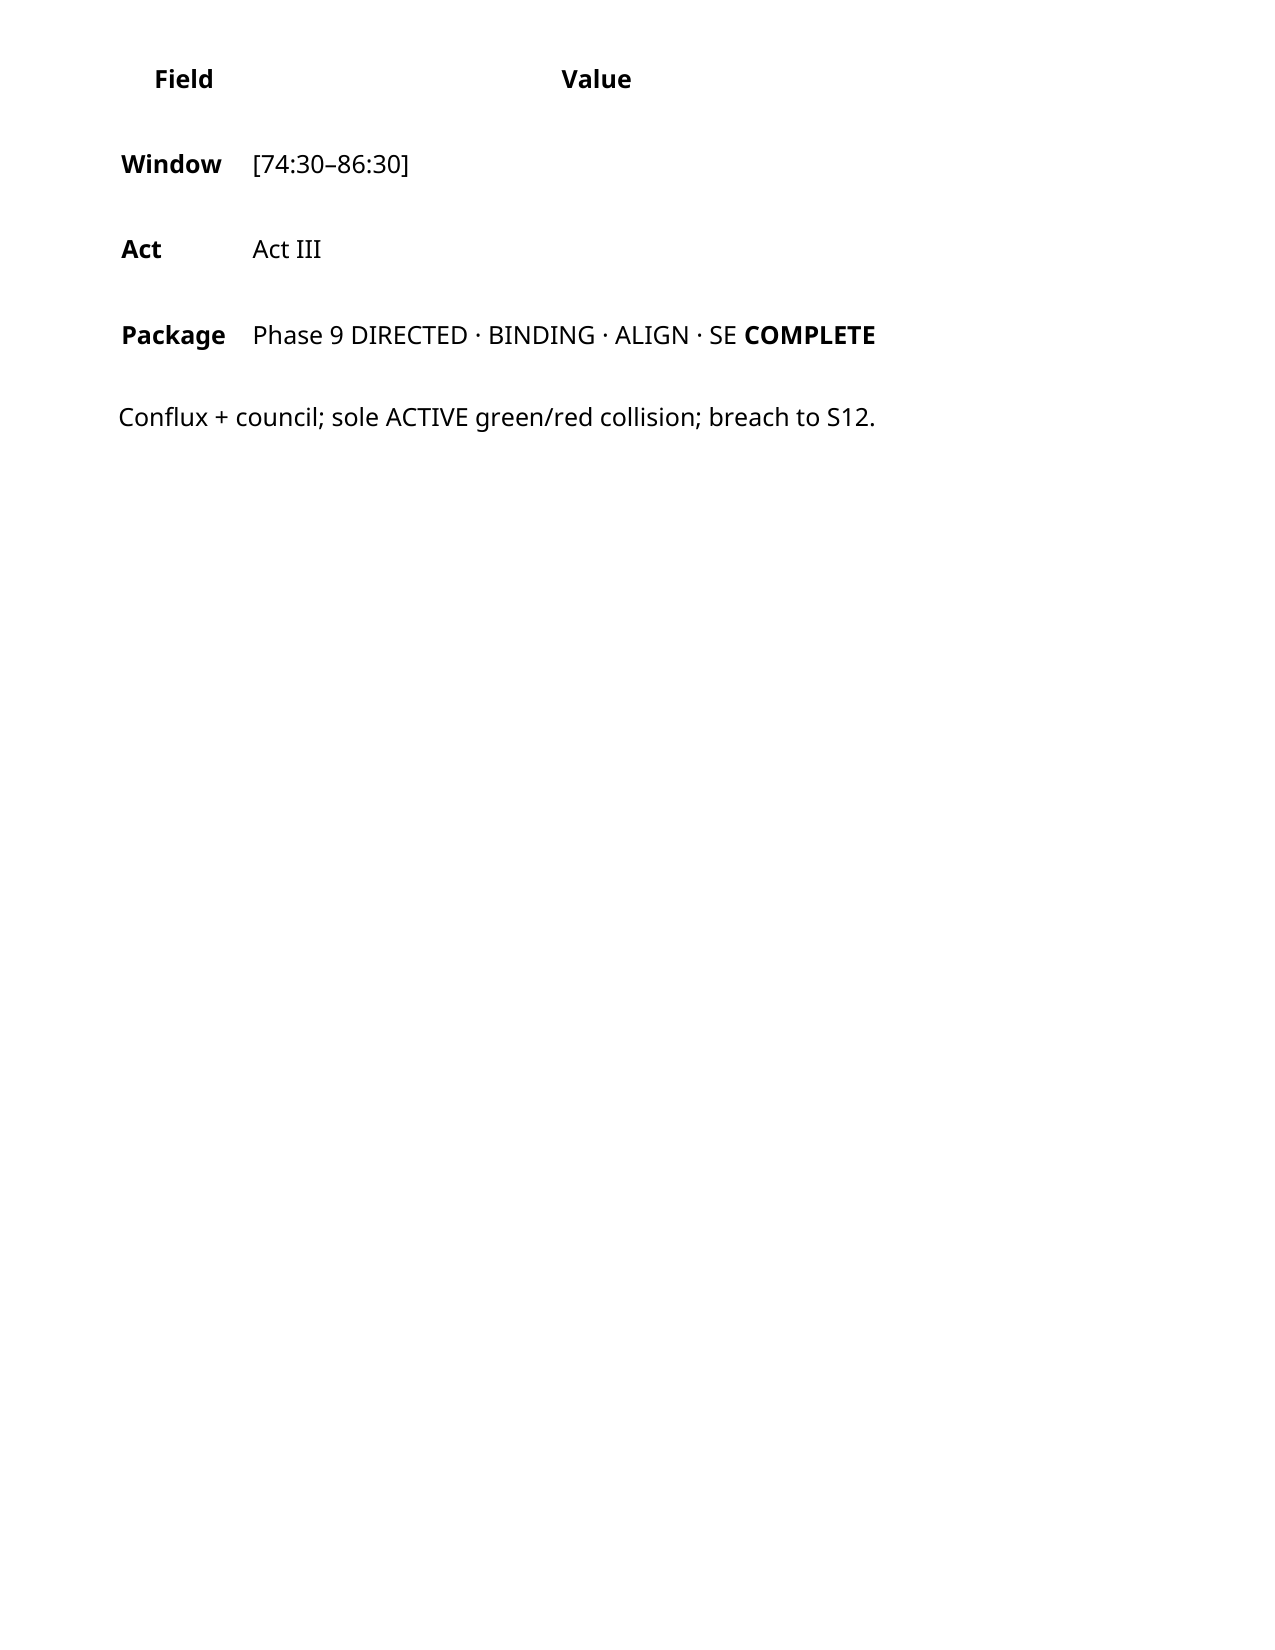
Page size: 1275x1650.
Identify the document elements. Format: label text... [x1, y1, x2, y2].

table_cell Window [118, 144, 249, 229]
table_cell Act III [250, 229, 943, 314]
table_cell Phase 9 DIRECTED · BINDING · ALIGN · SE COMPLETE [250, 314, 943, 399]
table_cell [74:30–86:30] [250, 144, 943, 229]
text Conflux + council; sole ACTIVE green/red collision; breach to S12. [118, 399, 1216, 433]
table_header Value [250, 59, 943, 144]
table_header Field [118, 59, 249, 144]
table_cell Package [118, 314, 249, 399]
table_cell Act [118, 229, 249, 314]
